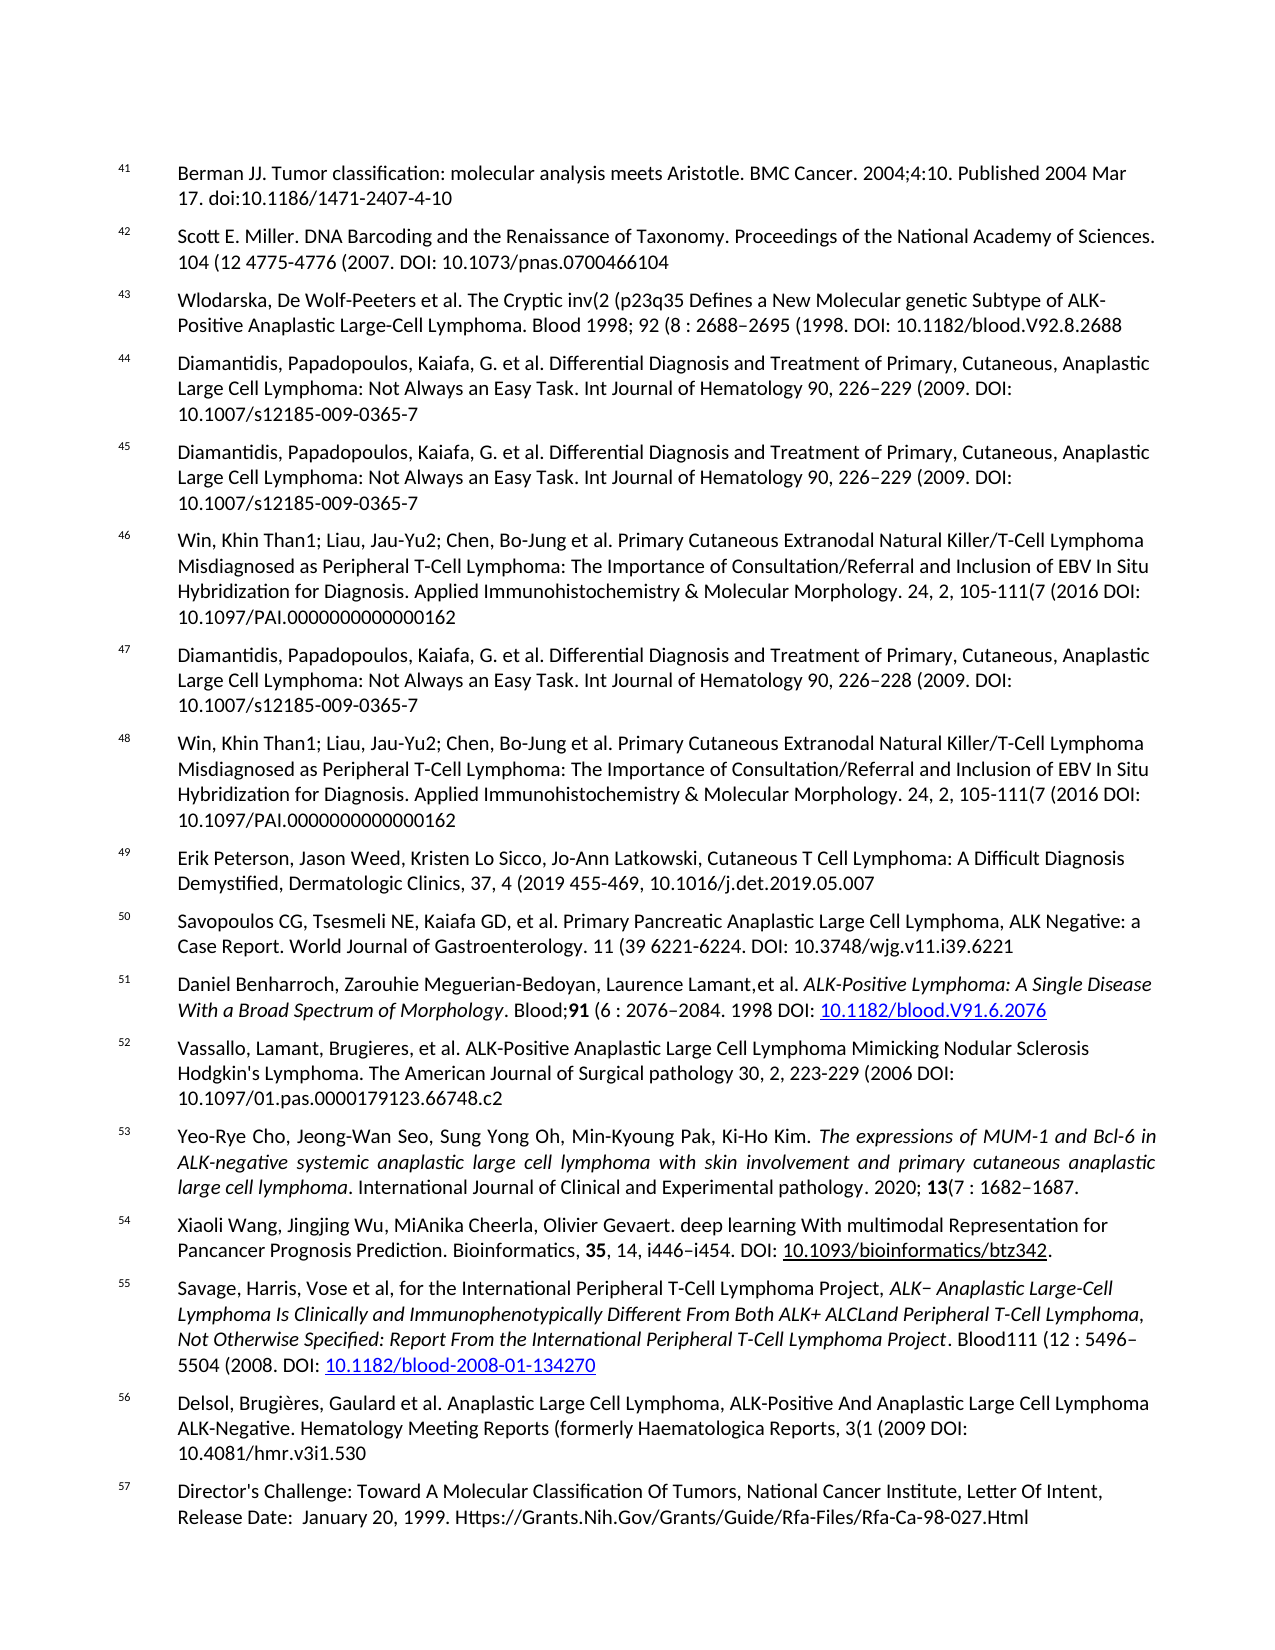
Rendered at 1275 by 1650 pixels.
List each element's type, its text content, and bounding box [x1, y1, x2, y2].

text Daniel Benharroch, Zarouhie Meguerian-Bedoyan, Laurence Lamant,et al. ALK-Positive Lymphoma: A Single Disease With a Broad Spectrum of Morphology. Blood;91 (6 : 2076–2084. 1998 DOI: 10.1182/blood.V91.6.2076 [118, 971, 1157, 1022]
text Berman JJ. Tumor classification: molecular analysis meets Aristotle. BMC Cancer. 2004;4:10. Published 2004 Mar 17. doi:10.1186/1471-2407-4-10 [118, 160, 1157, 211]
text Erik Peterson, Jason Weed, Kristen Lo Sicco, Jo-Ann Latkowski, Cutaneous T Cell Lymphoma: A Difficult Diagnosis Demystified, Dermatologic Clinics, 37, 4 (2019 455-469, 10.1016/j.det.2019.05.007 [118, 845, 1157, 896]
text Vassallo, Lamant, Brugieres, et al. ALK-Positive Anaplastic Large Cell Lymphoma Mimicking Nodular Sclerosis Hodgkin's Lymphoma. The American Journal of Surgical pathology 30, 2, 223-229 (2006 DOI: 10.1097/01.pas.0000179123.66748.c2 [118, 1035, 1157, 1111]
text Yeo-Rye Cho, Jeong-Wan Seo, Sung Yong Oh, Min-Kyoung Pak, Ki-Ho Kim. The expressions of MUM-1 and Bcl-6 in ALK-negative systemic anaplastic large cell lymphoma with skin involvement and primary cutaneous anaplastic large cell lymphoma. International Journal of Clinical and Experimental pathology. 2020; 13(7 : 1682–1687. [118, 1123, 1157, 1200]
text Diamantidis, Papadopoulos, Kaiafa, G. et al. Differential Diagnosis and Treatment of Primary, Cutaneous, Anaplastic Large Cell Lymphoma: Not Always an Easy Task. Int Journal of Hematology 90, 226–229 (2009. DOI: 10.1007/s12185-009-0365-7 [118, 350, 1157, 426]
text Win, Khin Than1; Liau, Jau-Yu2; Chen, Bo-Jung et al. Primary Cutaneous Extranodal Natural Killer/T-Cell Lymphoma Misdiagnosed as Peripheral T-Cell Lymphoma: The Importance of Consultation/Referral and Inclusion of EBV In Situ Hybridization for Diagnosis. Applied Immunohistochemistry & Molecular Morphology. 24, 2, 105-111(7 (2016 DOI: 10.1097/PAI.0000000000000162 [118, 731, 1157, 832]
text Diamantidis, Papadopoulos, Kaiafa, G. et al. Differential Diagnosis and Treatment of Primary, Cutaneous, Anaplastic Large Cell Lymphoma: Not Always an Easy Task. Int Journal of Hematology 90, 226–228 (2009. DOI: 10.1007/s12185-009-0365-7 [118, 642, 1157, 718]
text Savage, Harris, Vose et al, for the International Peripheral T-Cell Lymphoma Project, ALK− Anaplastic Large-Cell Lymphoma Is Clinically and Immunophenotypically Different From Both ALK+ ALCLand Peripheral T-Cell Lymphoma, Not Otherwise Specified: Report From the International Peripheral T-Cell Lymphoma Project. Blood111 (12 : 5496–5504 (2008. DOI: 10.1182/blood-2008-01-134270 [118, 1276, 1157, 1377]
text Diamantidis, Papadopoulos, Kaiafa, G. et al. Differential Diagnosis and Treatment of Primary, Cutaneous, Anaplastic Large Cell Lymphoma: Not Always an Easy Task. Int Journal of Hematology 90, 226–229 (2009. DOI: 10.1007/s12185-009-0365-7 [118, 439, 1157, 515]
text Savopoulos CG, Tsesmeli NE, Kaiafa GD, et al. Primary Pancreatic Anaplastic Large Cell Lymphoma, ALK Negative: a Case Report. World Journal of Gastroenterology. 11 (39 6221-6224. DOI: 10.3748/wjg.v11.i39.6221 [118, 908, 1157, 959]
text Wlodarska, De Wolf-Peeters et al. The Cryptic inv(2 (p23q35 Defines a New Molecular genetic Subtype of ALK-Positive Anaplastic Large-Cell Lymphoma. Blood 1998; 92 (8 : 2688–2695 (1998. DOI: 10.1182/blood.V92.8.2688 [118, 287, 1157, 338]
text Director's Challenge: Toward A Molecular Classification Of Tumors, National Cancer Institute, Letter Of Intent, Release Date: January 20, 1999. Https://Grants.Nih.Gov/Grants/Guide/Rfa-Files/Rfa-Ca-98-027.Html [118, 1478, 1157, 1529]
text Xiaoli Wang, Jingjing Wu, MiAnika Cheerla, Olivier Gevaert. deep learning With multimodal Representation for Pancancer Prognosis Prediction. Bioinformatics, 35, 14, i446–i454. DOI: 10.1093/bioinformatics/btz342. [118, 1212, 1157, 1263]
text Scott E. Miller. DNA Barcoding and the Renaissance of Taxonomy. Proceedings of the National Academy of Sciences. 104 (12 4775-4776 (2007. DOI: 10.1073/pnas.0700466104 [118, 223, 1157, 274]
text Delsol, Brugières, Gaulard et al. Anaplastic Large Cell Lymphoma, ALK-Positive And Anaplastic Large Cell Lymphoma ALK-Negative. Hematology Meeting Reports (formerly Haematologica Reports, 3(1 (2009 DOI: 10.4081/hmr.v3i1.530 [118, 1390, 1157, 1466]
text Win, Khin Than1; Liau, Jau-Yu2; Chen, Bo-Jung et al. Primary Cutaneous Extranodal Natural Killer/T-Cell Lymphoma Misdiagnosed as Peripheral T-Cell Lymphoma: The Importance of Consultation/Referral and Inclusion of EBV In Situ Hybridization for Diagnosis. Applied Immunohistochemistry & Molecular Morphology. 24, 2, 105-111(7 (2016 DOI: 10.1097/PAI.0000000000000162 [118, 528, 1157, 629]
